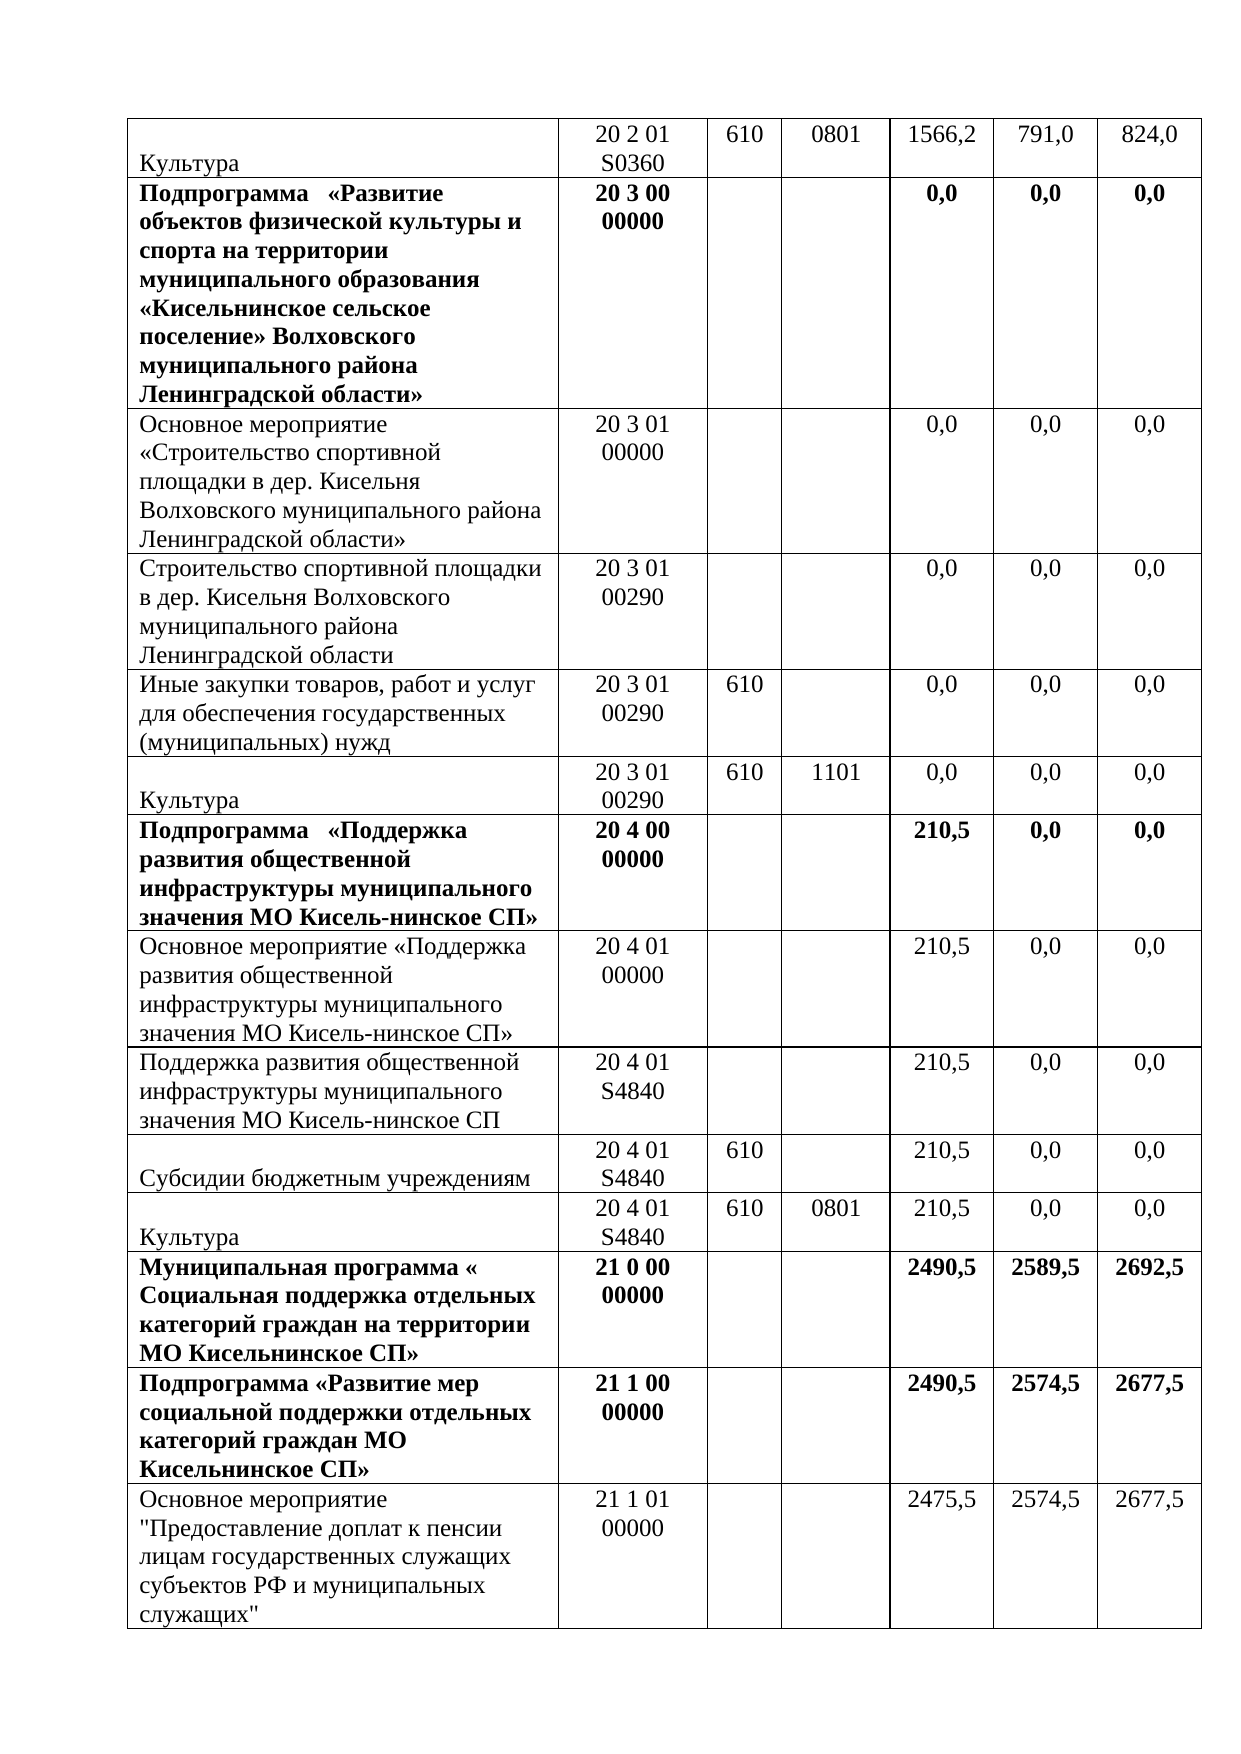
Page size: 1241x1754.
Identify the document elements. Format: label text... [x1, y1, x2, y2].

table_cell 0,0 [1098, 1193, 1201, 1251]
table_cell 210,5 [891, 931, 993, 1046]
table_cell 1566,2 [891, 119, 993, 177]
table_cell 20 3 00 00000 [559, 178, 707, 408]
table_cell Подпрограмма «Развитие мер социальной поддержки отдельных категорий граждан МО Кисельнинское СП» [128, 1368, 558, 1483]
table_cell [708, 1252, 781, 1367]
table_cell [782, 1484, 889, 1628]
table_cell Поддержка развития общественной инфраструктуры муниципального значения МО Кисель-нинское СП [128, 1048, 558, 1134]
table_cell 1101 [782, 757, 889, 814]
table_cell Культура [128, 1193, 558, 1251]
table_cell 824,0 [1098, 119, 1201, 177]
table_cell [782, 815, 889, 930]
table_cell 21 1 00 00000 [559, 1368, 707, 1483]
table_cell 0,0 [994, 1193, 1097, 1251]
table_cell 610 [708, 670, 781, 756]
table_cell 0,0 [1098, 815, 1201, 930]
table_cell 210,5 [891, 1193, 993, 1251]
table_cell [708, 178, 781, 408]
table_cell 610 [708, 757, 781, 814]
table_cell 0801 [782, 1193, 889, 1251]
table_cell 0,0 [891, 670, 993, 756]
table_cell Подпрограмма «Развитие объектов физической культуры и спорта на территории муниципального образования «Кисельнинское сельское поселение» Волховского муниципального района Ленинградской области» [128, 178, 558, 408]
table_cell Культура [128, 119, 558, 177]
table_cell 210,5 [891, 1135, 993, 1192]
table_cell [782, 178, 889, 408]
table_cell 0,0 [891, 757, 993, 814]
table_cell 0,0 [994, 409, 1097, 552]
table_cell 210,5 [891, 1048, 993, 1134]
table_cell 0,0 [994, 670, 1097, 756]
table_cell 20 4 01 S4840 [559, 1048, 707, 1134]
table_cell [708, 815, 781, 930]
table_cell Субсидии бюджетным учреждениям [128, 1135, 558, 1192]
table_cell 0,0 [994, 757, 1097, 814]
table_cell [782, 1135, 889, 1192]
table_cell 20 2 01 S0360 [559, 119, 707, 177]
table_cell 20 4 00 00000 [559, 815, 707, 930]
table_cell 20 4 01 S4840 [559, 1135, 707, 1192]
table_cell 0,0 [994, 1135, 1097, 1192]
table_cell [708, 1484, 781, 1628]
table_cell 20 3 01 00000 [559, 409, 707, 552]
table_cell 21 1 01 00000 [559, 1484, 707, 1628]
table_cell 0,0 [1098, 409, 1201, 552]
table_cell Муниципальная программа « Социальная поддержка отдельных категорий граждан на территории МО Кисельнинское СП» [128, 1252, 558, 1367]
table_cell 610 [708, 1135, 781, 1192]
table_cell Основное мероприятие «Строительство спортивной площадки в дер. Кисельня Волховского муниципального района Ленинградской области» [128, 409, 558, 552]
table_cell 0,0 [994, 178, 1097, 408]
table_cell 2677,5 [1098, 1484, 1201, 1628]
table_cell 0,0 [994, 815, 1097, 930]
table_cell 20 4 01 S4840 [559, 1193, 707, 1251]
table_cell 20 3 01 00290 [559, 670, 707, 756]
table_cell 2574,5 [994, 1368, 1097, 1483]
table_cell Иные закупки товаров, работ и услуг для обеспечения государственных (муниципальных) нужд [128, 670, 558, 756]
table_cell 20 4 01 00000 [559, 931, 707, 1046]
table_cell 2490,5 [891, 1368, 993, 1483]
table_cell Подпрограмма «Поддержка развития общественной инфраструктуры муниципального значения МО Кисель-нинское СП» [128, 815, 558, 930]
table_cell [782, 670, 889, 756]
table_cell 610 [708, 119, 781, 177]
table_cell 0,0 [994, 554, 1097, 668]
table_cell [782, 554, 889, 668]
table_cell [708, 931, 781, 1046]
table_cell [782, 1368, 889, 1483]
table_cell Основное мероприятие "Предоставление доплат к пенсии лицам государственных служащих субъектов РФ и муниципальных служащих" [128, 1484, 558, 1628]
table_cell 0801 [782, 119, 889, 177]
table_cell 0,0 [891, 554, 993, 668]
table_cell Культура [128, 757, 558, 814]
table_cell Строительство спортивной площадки в дер. Кисельня Волховского муниципального района Ленинградской области [128, 554, 558, 668]
table_cell [782, 931, 889, 1046]
table_cell 0,0 [891, 409, 993, 552]
table_cell 0,0 [994, 1048, 1097, 1134]
table_cell 2677,5 [1098, 1368, 1201, 1483]
table_cell 0,0 [1098, 931, 1201, 1046]
table_cell [708, 1048, 781, 1134]
table_cell [782, 1252, 889, 1367]
table_cell [782, 1048, 889, 1134]
table_cell 0,0 [1098, 757, 1201, 814]
table_cell 2475,5 [891, 1484, 993, 1628]
table_cell 0,0 [1098, 1135, 1201, 1192]
table_cell [782, 409, 889, 552]
table_cell 0,0 [891, 178, 993, 408]
table_cell 0,0 [1098, 670, 1201, 756]
table_cell 20 3 01 00290 [559, 554, 707, 668]
table_cell 2490,5 [891, 1252, 993, 1367]
table_cell [708, 1368, 781, 1483]
table_cell [708, 409, 781, 552]
table_cell 20 3 01 00290 [559, 757, 707, 814]
table_cell 210,5 [891, 815, 993, 930]
table_cell [708, 554, 781, 668]
table_cell 2692,5 [1098, 1252, 1201, 1367]
table_cell 610 [708, 1193, 781, 1251]
table_cell Основное мероприятие «Поддержка развития общественной инфраструктуры муниципального значения МО Кисель-нинское СП» [128, 931, 558, 1046]
table_cell 21 0 00 00000 [559, 1252, 707, 1367]
table_cell 0,0 [1098, 178, 1201, 408]
table_cell 0,0 [994, 931, 1097, 1046]
table_cell 0,0 [1098, 1048, 1201, 1134]
table_cell 791,0 [994, 119, 1097, 177]
table_cell 2574,5 [994, 1484, 1097, 1628]
table_cell 0,0 [1098, 554, 1201, 668]
table_cell 2589,5 [994, 1252, 1097, 1367]
